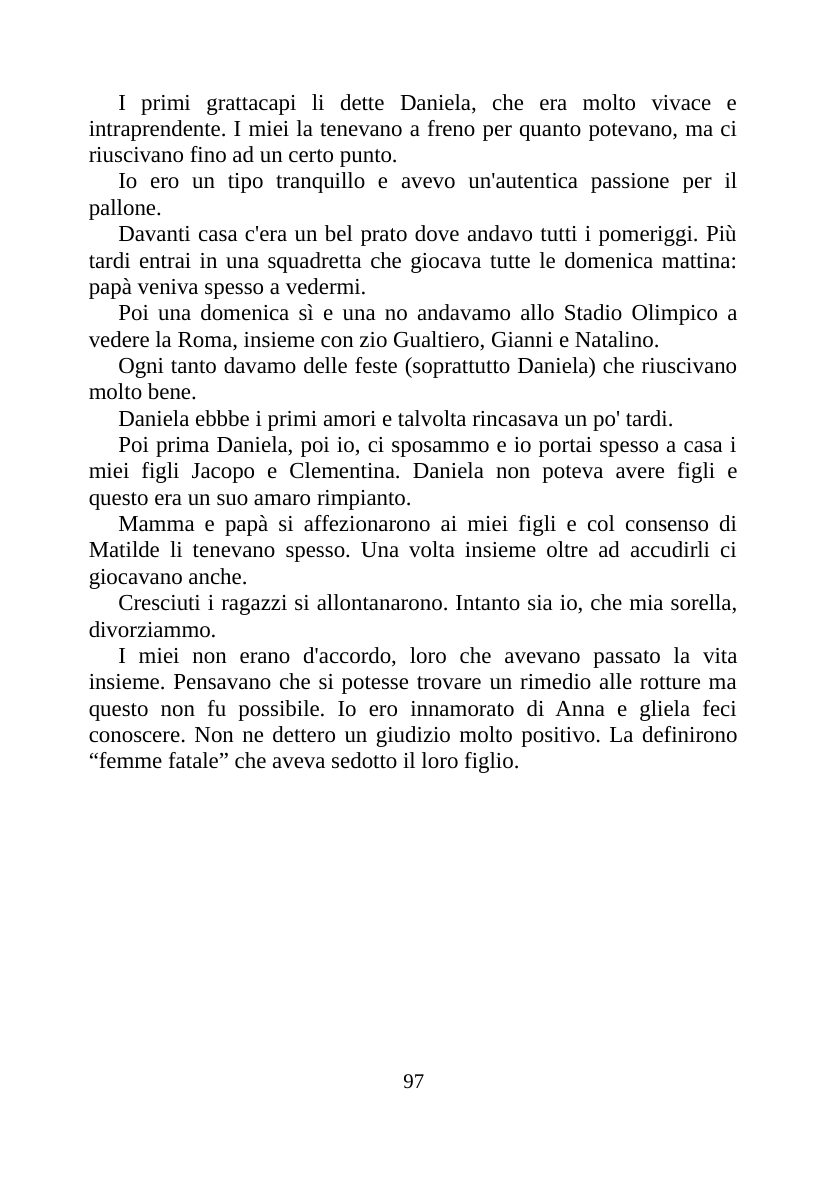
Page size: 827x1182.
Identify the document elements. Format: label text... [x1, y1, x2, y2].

text Davanti casa c'era un bel prato dove andavo tutti i pomeriggi. Più tardi entrai in una squadretta che giocava tutte le domenica mattina: papà veniva spesso a vedermi. [88, 220, 738, 299]
text Cresciuti i ragazzi si allontanarono. Intanto sia io, che mia sorella, divorziammo. [88, 589, 738, 642]
text Poi una domenica sì e una no andavamo allo Stadio Olimpico a vedere la Roma, insieme con zio Gualtiero, Gianni e Natalino. [88, 299, 738, 352]
text Poi prima Daniela, poi io, ci sposammo e io portai spesso a casa i miei figli Jacopo e Clementina. Daniela non poteva avere figli e questo era un suo amaro rimpianto. [88, 431, 738, 510]
text Daniela ebbbe i primi amori e talvolta rincasava un po' tardi. [88, 405, 738, 431]
text I primi grattacapi li dette Daniela, che era molto vivace e intraprendente. I miei la tenevano a freno per quanto potevano, ma ci riuscivano fino ad un certo punto. [88, 88, 738, 168]
text I miei non erano d'accordo, loro che avevano passato la vita insieme. Pensavano che si potesse trovare un rimedio alle rotture ma questo non fu possibile. Io ero innamorato di Anna e gliela feci conoscere. Non ne dettero un giudizio molto positivo. La definirono “femme fatale” che aveva sedotto il loro figlio. [88, 642, 738, 774]
text Mamma e papà si affezionarono ai miei figli e col consenso di Matilde li tenevano spesso. Una volta insieme oltre ad accudirli ci giocavano anche. [88, 510, 738, 589]
text Ogni tanto davamo delle feste (soprattutto Daniela) che riuscivano molto bene. [88, 352, 738, 405]
text Io ero un tipo tranquillo e avevo un'autentica passione per il pallone. [88, 168, 738, 220]
